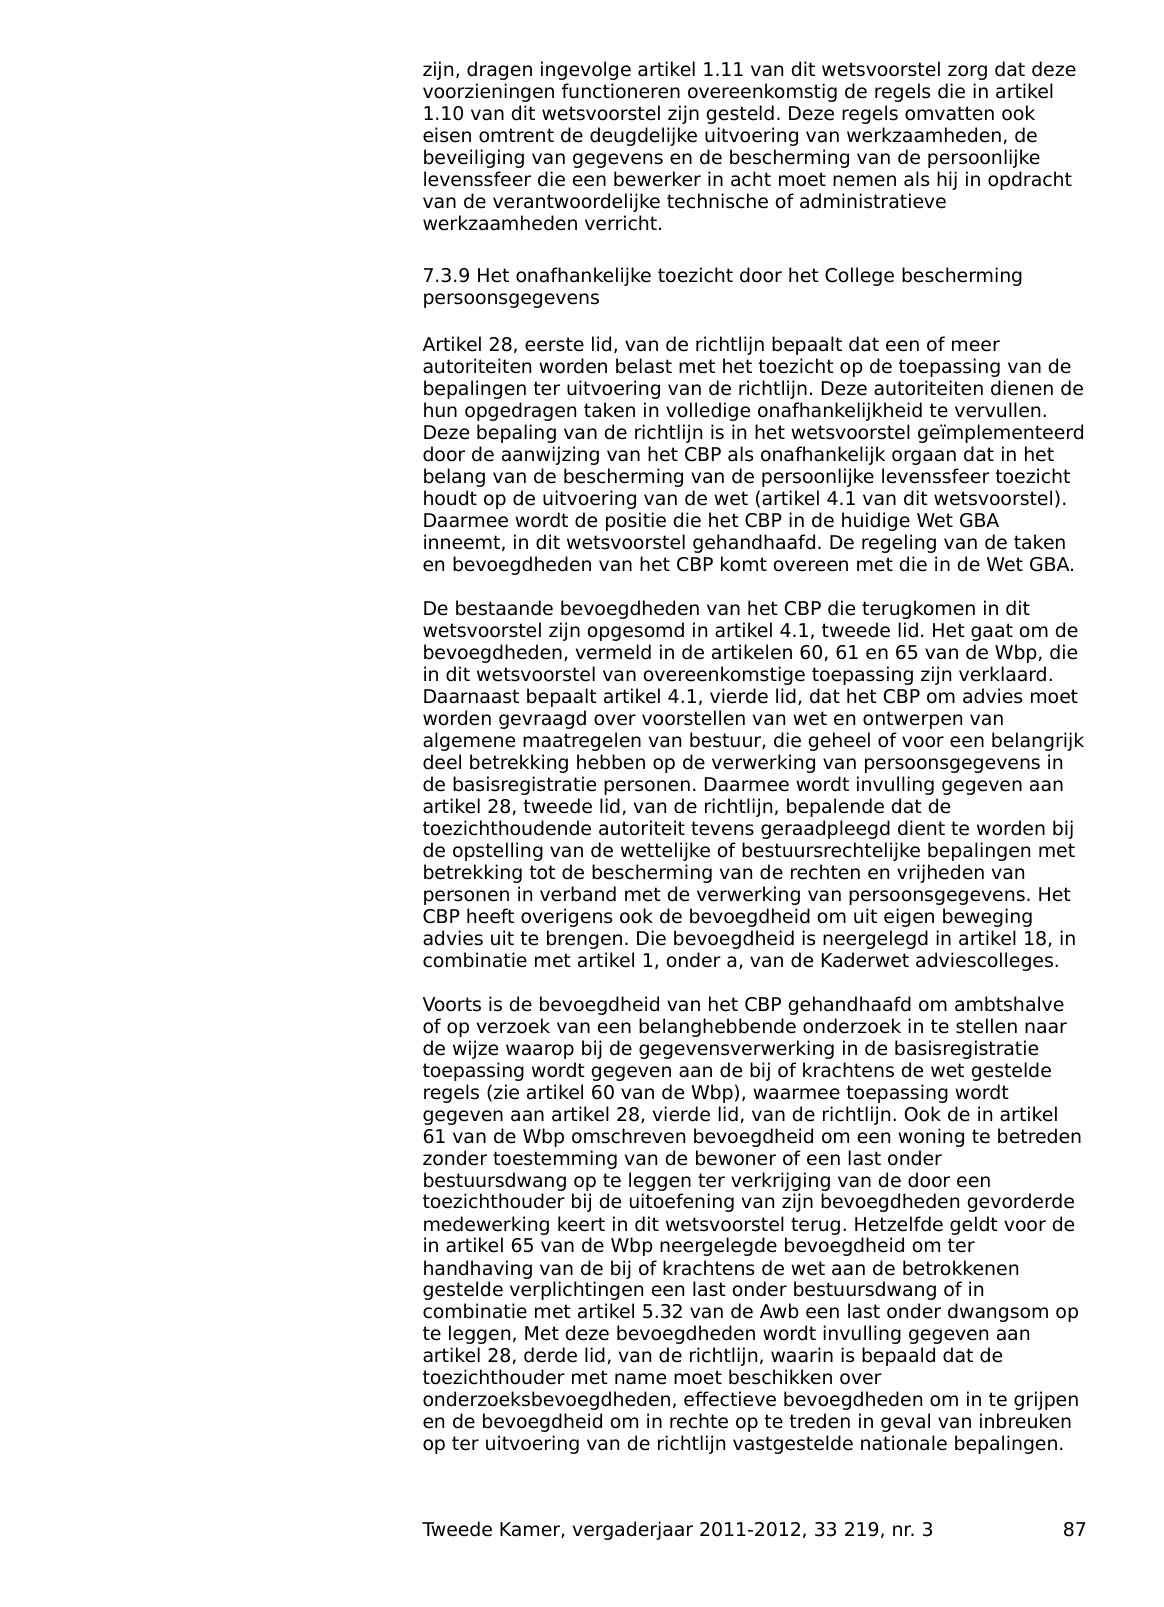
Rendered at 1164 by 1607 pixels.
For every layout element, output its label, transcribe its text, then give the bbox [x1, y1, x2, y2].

text Voorts is de bevoegdheid van het CBP gehandhaafd om ambtshalve of op verzoek van een belanghebbende onderzoek in te stellen naar de wijze waarop bij de gegevensverwerking in de basisregistratie toepassing wordt gegeven aan de bij of krachtens de wet gestelde regels (zie artikel 60 van de Wbp), waarmee toepassing wordt gegeven aan artikel 28, vierde lid, van de richtlijn. Ook de in artikel 61 van de Wbp omschreven bevoegdheid om een woning te betreden zonder toestemming van de bewoner of een last onder bestuursdwang op te leggen ter verkrijging van de door een toezichthouder bij de uitoefening van zijn bevoegdheden gevorderde medewerking keert in dit wetsvoorstel terug. Hetzelfde geldt voor de in artikel 65 van de Wbp neergelegde bevoegdheid om ter handhaving van de bij of krachtens de wet aan de betrokkenen gestelde verplichtingen een last onder bestuursdwang of in combinatie met artikel 5.32 van de Awb een last onder dwangsom op te leggen, Met deze bevoegdheden wordt invulling gegeven aan artikel 28, derde lid, van de richtlijn, waarin is bepaald dat de toezichthouder met name moet beschikken over onderzoeksbevoegdheden, effectieve bevoegdheden om in te grijpen en de bevoegdheid om in rechte op te treden in geval van inbreuken op ter uitvoering van de richtlijn vastgestelde nationale bepalingen. [422, 994, 1087, 1455]
text zijn, dragen ingevolge artikel 1.11 van dit wetsvoorstel zorg dat deze voorzieningen functioneren overeenkomstig de regels die in artikel 1.10 van dit wetsvoorstel zijn gesteld. Deze regels omvatten ook eisen omtrent de deugdelijke uitvoering van werkzaamheden, de beveiliging van gegevens en de bescherming van de persoonlijke levenssfeer die een bewerker in acht moet nemen als hij in opdracht van de verantwoordelijke technische of administratieve werkzaamheden verricht. [422, 59, 1087, 235]
subtitle 7.3.9 Het onafhankelijke toezicht door het College bescherming persoonsgegevens [422, 265, 1087, 309]
text Artikel 28, eerste lid, van de richtlijn bepaalt dat een of meer autoriteiten worden belast met het toezicht op de toepassing van de bepalingen ter uitvoering van de richtlijn. Deze autoriteiten dienen de hun opgedragen taken in volledige onafhankelijkheid te vervullen. Deze bepaling van de richtlijn is in het wetsvoorstel geïmplementeerd door de aanwijzing van het CBP als onafhankelijk orgaan dat in het belang van de bescherming van de persoonlijke levenssfeer toezicht houdt op de uitvoering van de wet (artikel 4.1 van dit wetsvoorstel). Daarmee wordt de positie die het CBP in de huidige Wet GBA inneemt, in dit wetsvoorstel gehandhaafd. De regeling van de taken en bevoegdheden van het CBP komt overeen met die in de Wet GBA. [422, 334, 1087, 576]
text De bestaande bevoegdheden van het CBP die terugkomen in dit wetsvoorstel zijn opgesomd in artikel 4.1, tweede lid. Het gaat om de bevoegdheden, vermeld in de artikelen 60, 61 en 65 van de Wbp, die in dit wetsvoorstel van overeenkomstige toepassing zijn verklaard. Daarnaast bepaalt artikel 4.1, vierde lid, dat het CBP om advies moet worden gevraagd over voorstellen van wet en ontwerpen van algemene maatregelen van bestuur, die geheel of voor een belangrijk deel betrekking hebben op de verwerking van persoonsgegevens in de basisregistratie personen. Daarmee wordt invulling gegeven aan artikel 28, tweede lid, van de richtlijn, bepalende dat de toezichthoudende autoriteit tevens geraadpleegd dient te worden bij de opstelling van de wettelijke of bestuursrechtelijke bepalingen met betrekking tot de bescherming van de rechten en vrijheden van personen in verband met de verwerking van persoonsgegevens. Het CBP heeft overigens ook de bevoegdheid om uit eigen beweging advies uit te brengen. Die bevoegdheid is neergelegd in artikel 18, in combinatie met artikel 1, onder a, van de Kaderwet adviescolleges. [422, 598, 1087, 971]
